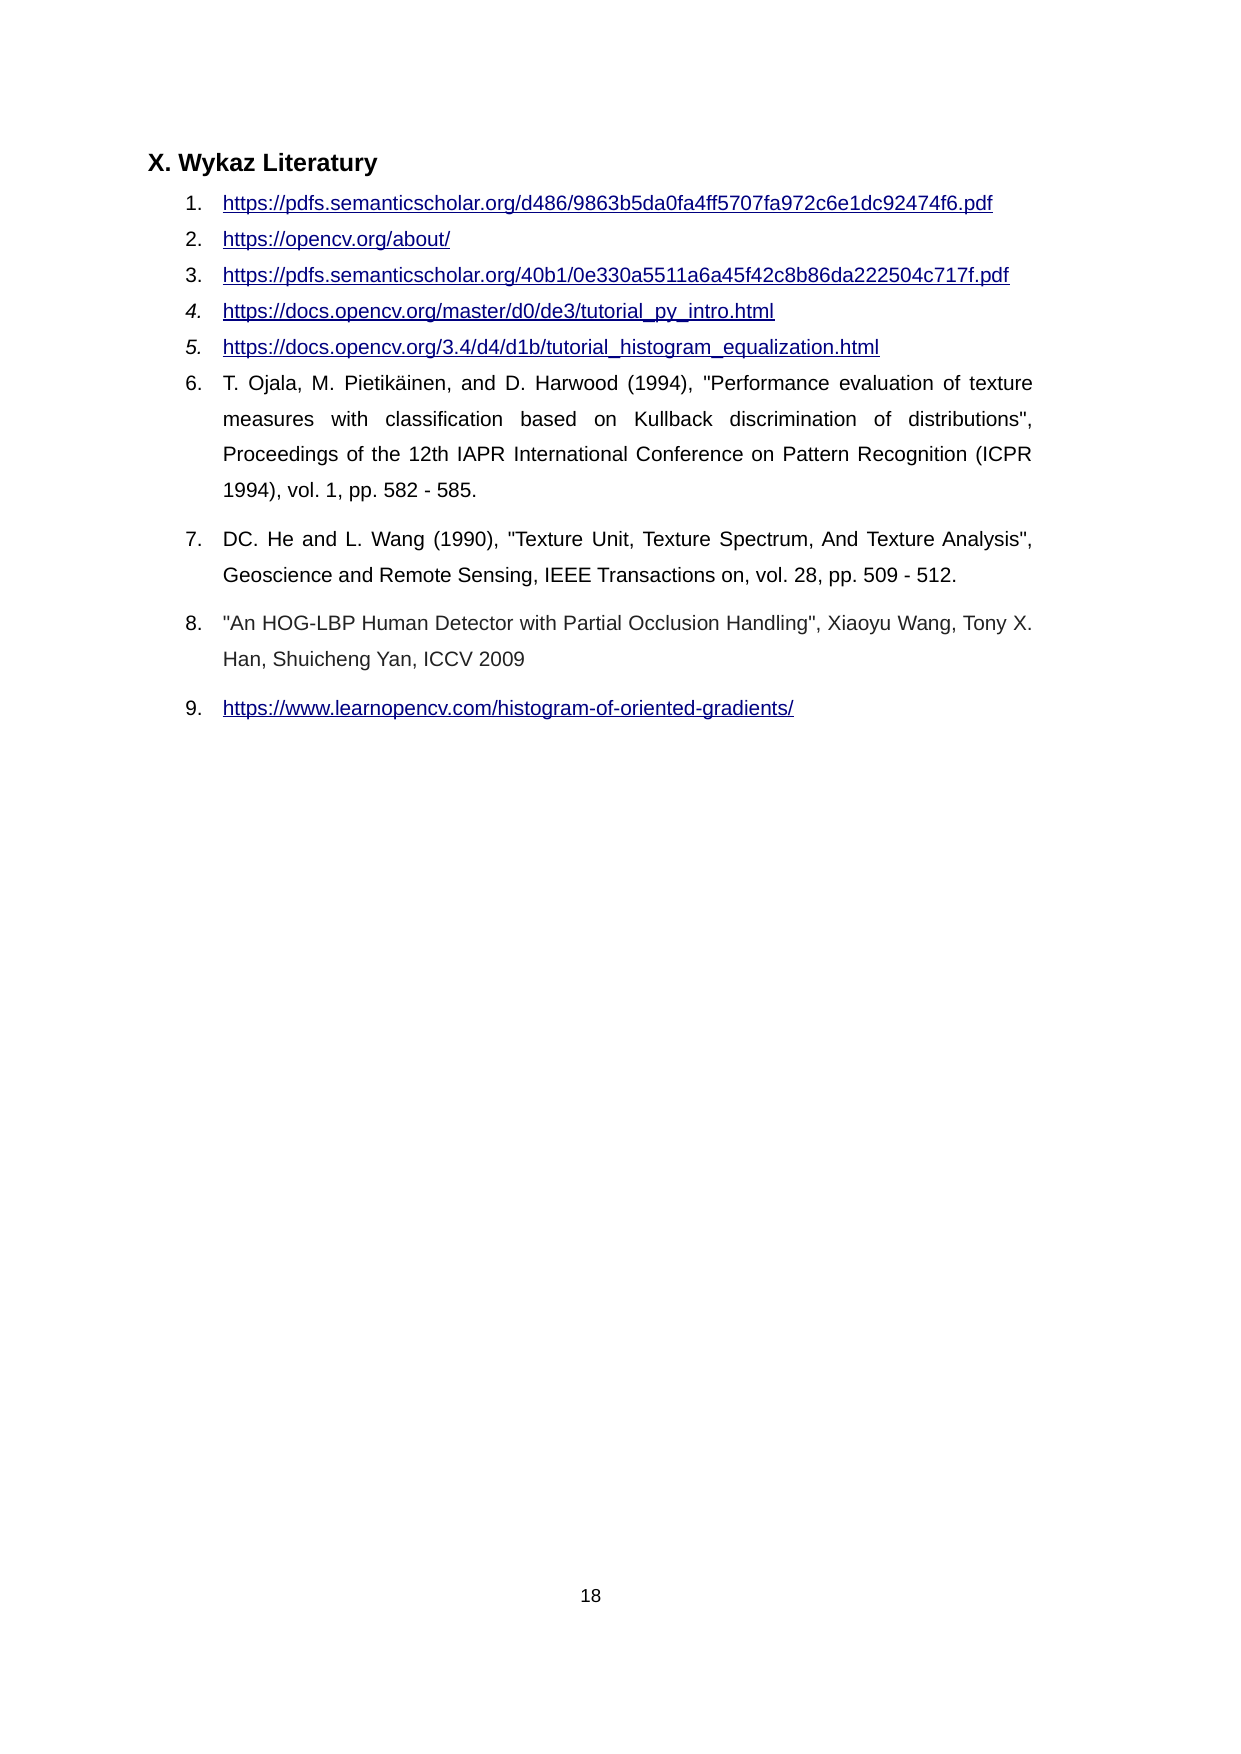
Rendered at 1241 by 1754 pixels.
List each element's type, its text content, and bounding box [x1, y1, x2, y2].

list https://docs.opencv.org/3.4/d4/d1b/tutorial_histogram_equalization.html [185, 334, 1033, 358]
list https://www.learnopencv.com/histogram-of-oriented-gradients/ [185, 695, 1033, 719]
list DC. He and L. Wang (1990), "Texture Unit, Texture Spectrum, And Texture Analysis", Geoscience and Remote Sensing, IEEE Transactions on, vol. 28, pp. 509 - 512. [185, 527, 1033, 587]
list https://pdfs.semanticscholar.org/d486/9863b5da0fa4ff5707fa972c6e1dc92474f6.pdf [185, 191, 1033, 215]
list https://opencv.org/about/ [185, 227, 1033, 251]
list "An HOG-LBP Human Detector with Partial Occlusion Handling", Xiaoyu Wang, Tony X. Han, Shuicheng Yan, ICCV 2009 [185, 611, 1033, 671]
list https://docs.opencv.org/master/d0/de3/tutorial_py_intro.html [185, 298, 1033, 322]
list X. Wykaz Literatury [148, 148, 1033, 176]
list T. Ojala, M. Pietikäinen, and D. Harwood (1994), "Performance evaluation of texture measures with classification based on Kullback discrimination of distributions", Proceedings of the 12th IAPR International Conference on Pattern Recognition (ICPR 1994), vol. 1, pp. 582 - 585. [185, 370, 1033, 502]
list https://pdfs.semanticscholar.org/40b1/0e330a5511a6a45f42c8b86da222504c717f.pdf [185, 263, 1033, 287]
